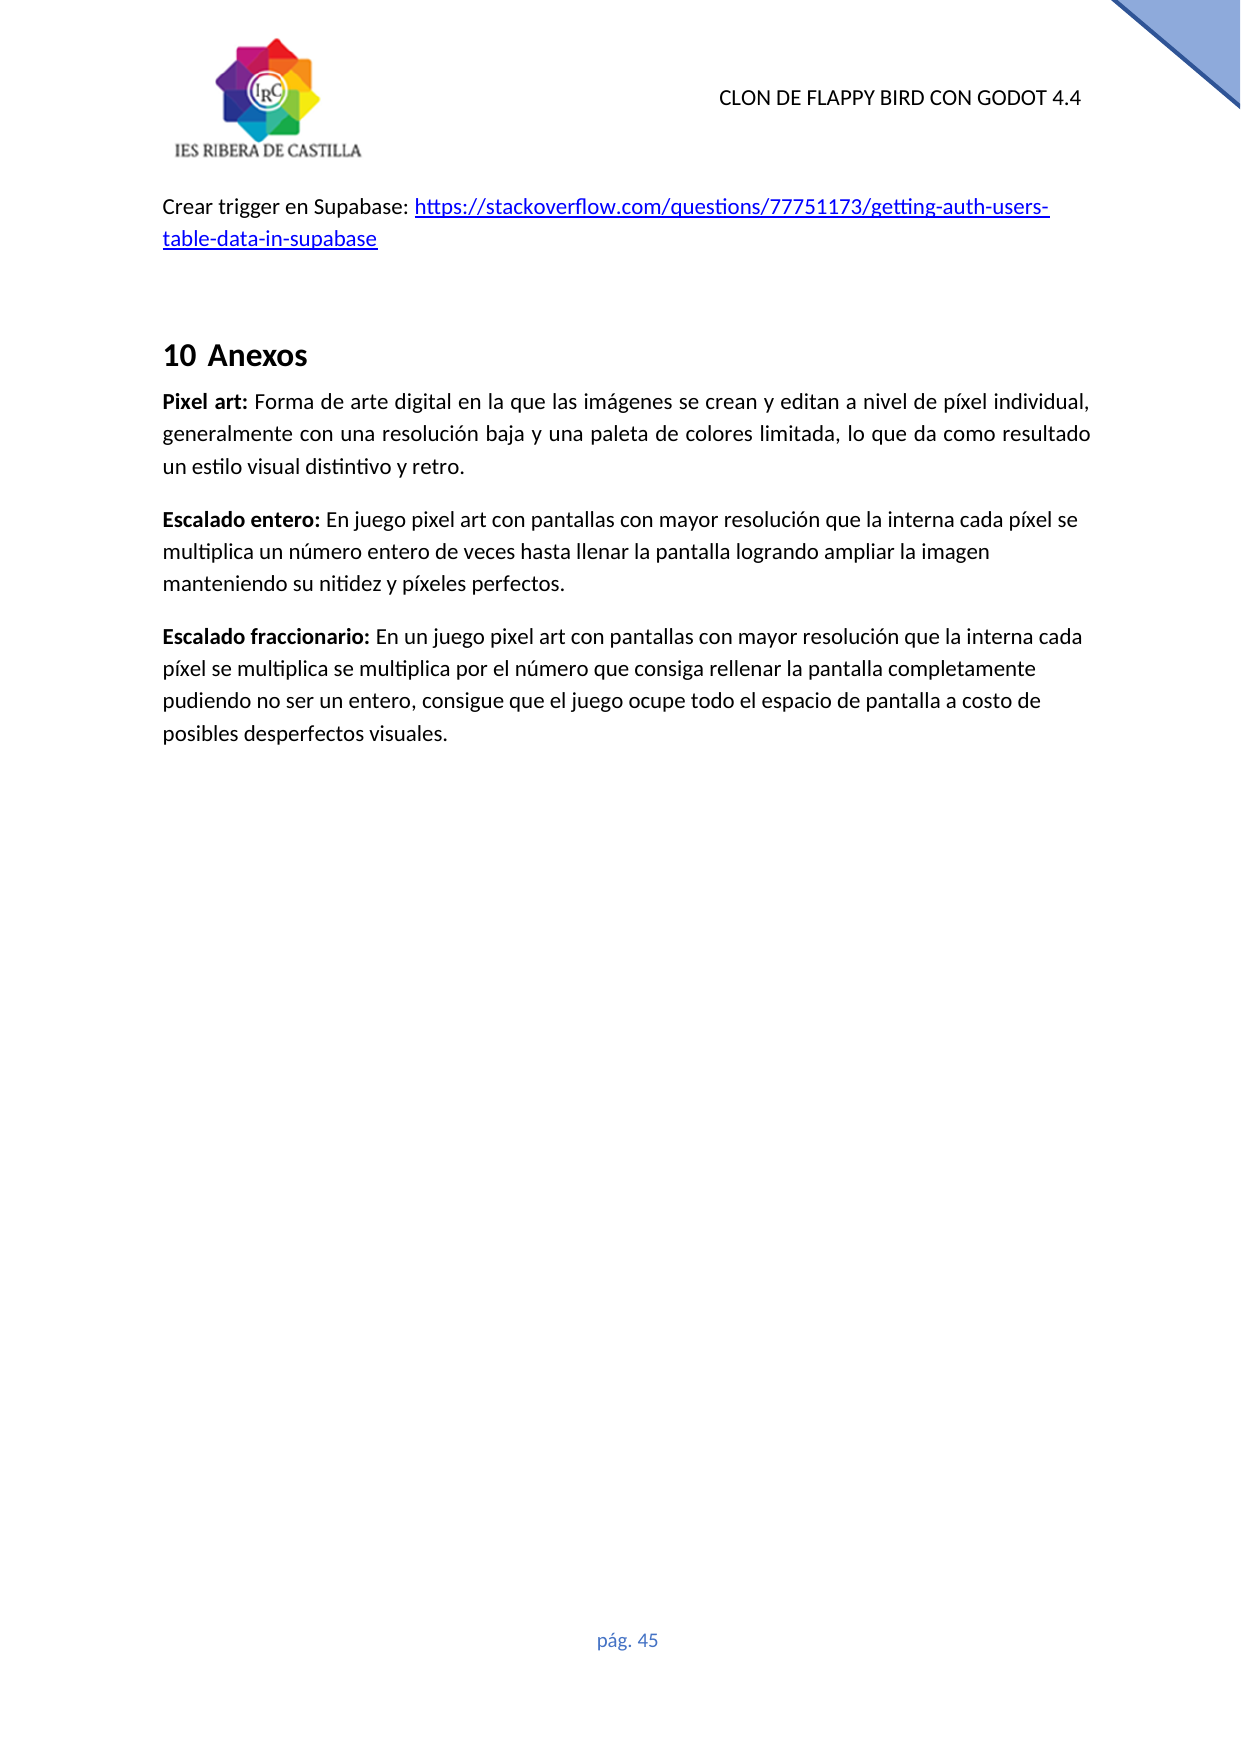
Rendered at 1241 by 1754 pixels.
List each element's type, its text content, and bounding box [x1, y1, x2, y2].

picture [173, 29, 366, 164]
text Crear trigger en Supabase: https://stackoverflow.com/questions/77751173/getting-auth-users-table-data-in-supabase [162, 192, 1093, 252]
text Pixel art: Forma de arte digital en la que las imágenes se crean y editan a nivel de píxel individual, generalmente con una resolución baja y una paleta de colores limitada, lo que da como resultado un estilo visual distintivo y retro. [162, 387, 1093, 480]
subtitle Anexos [162, 334, 1093, 375]
text Escalado entero: En juego pixel art con pantallas con mayor resolución que la interna cada píxel se multiplica un número entero de veces hasta llenar la pantalla logrando ampliar la imagen manteniendo su nitidez y píxeles perfectos. [162, 505, 1093, 597]
text Escalado fraccionario: En un juego pixel art con pantallas con mayor resolución que la interna cada píxel se multiplica se multiplica por el número que consiga rellenar la pantalla completamente pudiendo no ser un entero, consigue que el juego ocupe todo el espacio de pantalla a costo de posibles desperfectos visuales. [162, 622, 1093, 747]
